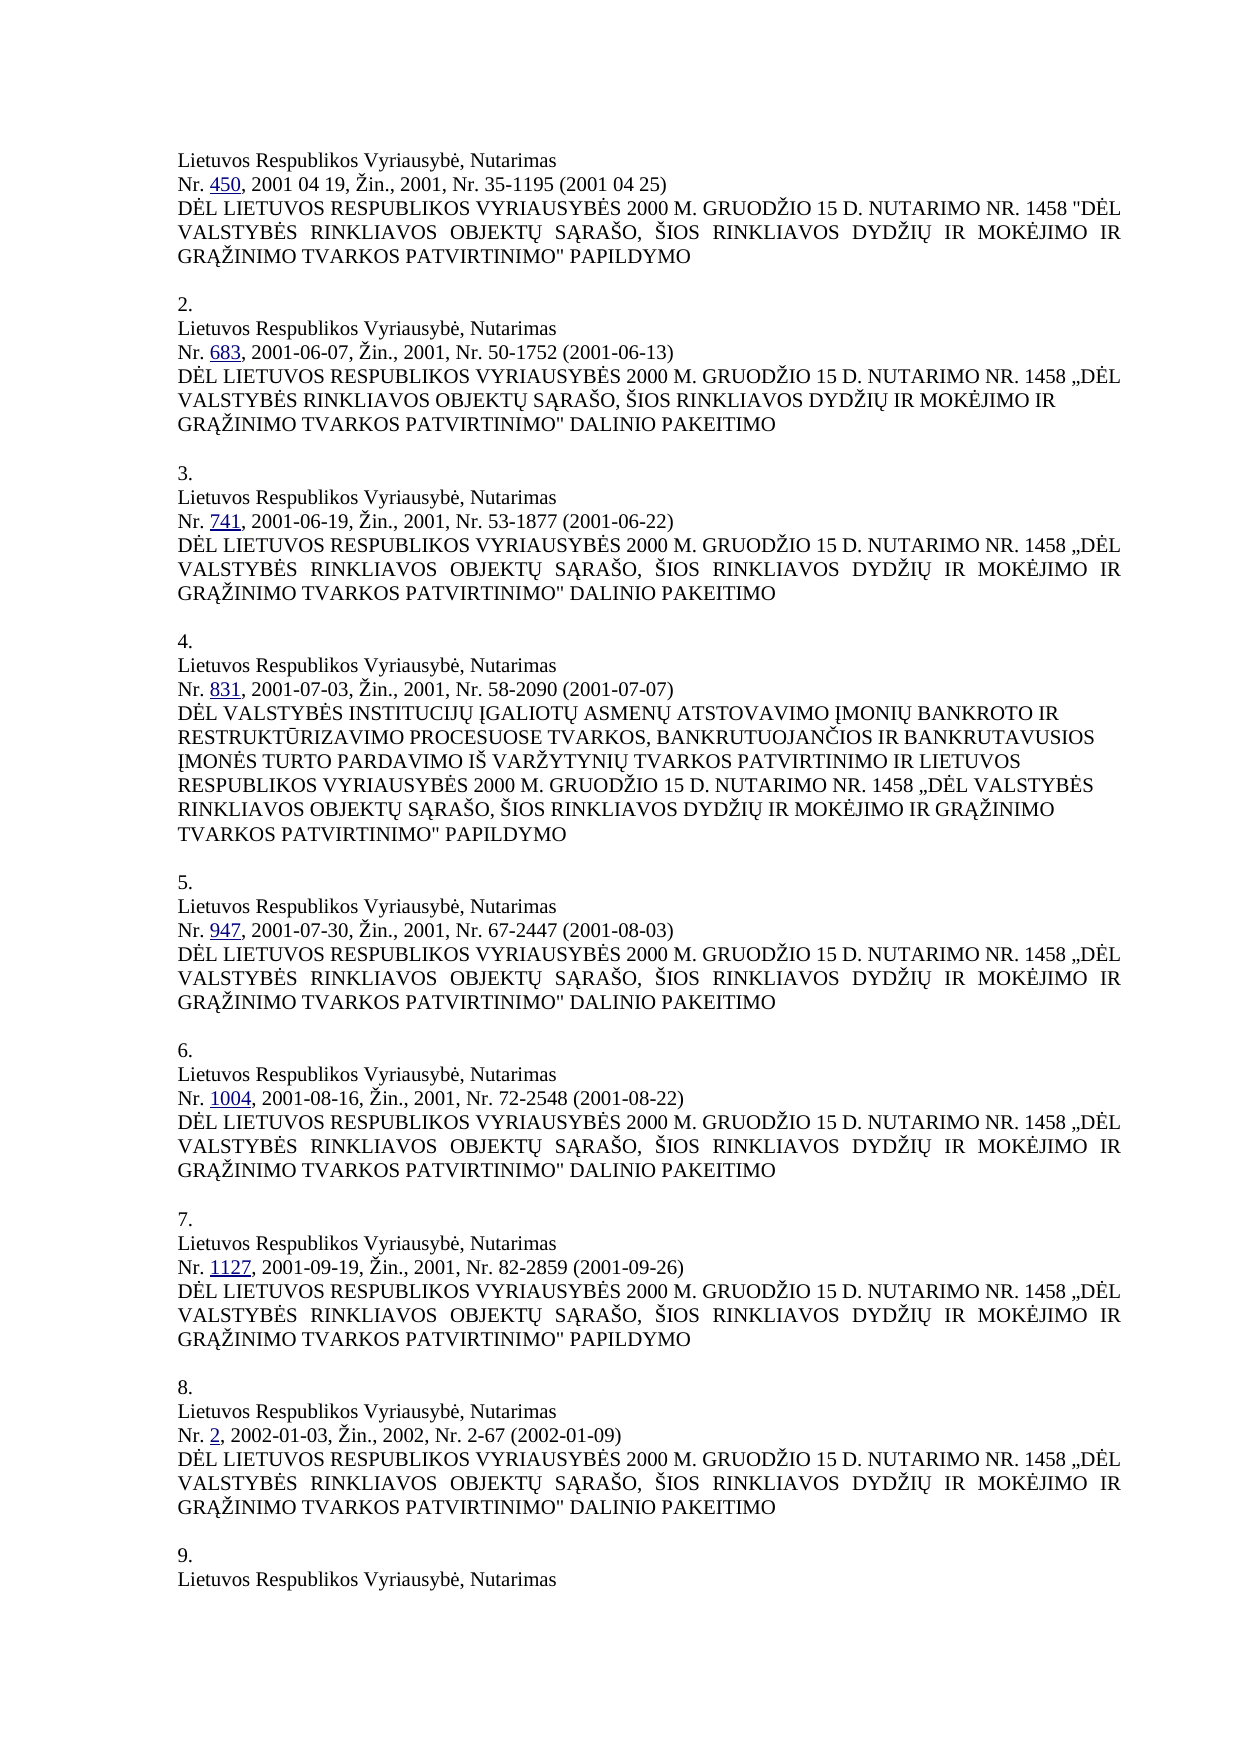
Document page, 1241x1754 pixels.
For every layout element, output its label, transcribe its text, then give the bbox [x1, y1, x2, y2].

text Nr. 741, 2001-06-19, Žin., 2001, Nr. 53-1877 (2001-06-22) [177, 509, 1122, 533]
text Lietuvos Respublikos Vyriausybė, Nutarimas [177, 1231, 1122, 1254]
text Nr. 1127, 2001-09-19, Žin., 2001, Nr. 82-2859 (2001-09-26) [177, 1254, 1122, 1279]
text Lietuvos Respublikos Vyriausybė, Nutarimas [177, 484, 1122, 509]
text DĖL VALSTYBĖS INSTITUCIJŲ ĮGALIOTŲ ASMENŲ ATSTOVAVIMO ĮMONIŲ BANKROTO IR RESTRUKTŪRIZAVIMO PROCESUOSE TVARKOS, BANKRUTUOJANČIOS IR BANKRUTAVUSIOS ĮMONĖS TURTO PARDAVIMO IŠ VARŽYTYNIŲ TVARKOS PATVIRTINIMO IR LIETUVOS RESPUBLIKOS VYRIAUSYBĖS 2000 M. GRUODŽIO 15 D. NUTARIMO NR. 1458 „DĖL VALSTYBĖS RINKLIAVOS OBJEKTŲ SĄRAŠO, ŠIOS RINKLIAVOS DYDŽIŲ IR MOKĖJIMO IR GRĄŽINIMO TVARKOS PATVIRTINIMO" PAPILDYMO [177, 701, 1122, 846]
text Lietuvos Respublikos Vyriausybė, Nutarimas [177, 1062, 1122, 1086]
text DĖL LIETUVOS RESPUBLIKOS VYRIAUSYBĖS 2000 M. GRUODŽIO 15 D. NUTARIMO NR. 1458 "DĖL VALSTYBĖS RINKLIAVOS OBJEKTŲ SĄRAŠO, ŠIOS RINKLIAVOS DYDŽIŲ IR MOKĖJIMO IR GRĄŽINIMO TVARKOS PATVIRTINIMO" PAPILDYMO [177, 196, 1122, 268]
text Nr. 683, 2001-06-07, Žin., 2001, Nr. 50-1752 (2001-06-13) [177, 340, 1122, 364]
text 4. [177, 629, 1122, 653]
text 9. [177, 1543, 1122, 1567]
text DĖL LIETUVOS RESPUBLIKOS VYRIAUSYBĖS 2000 M. GRUODŽIO 15 D. NUTARIMO NR. 1458 „DĖL VALSTYBĖS RINKLIAVOS OBJEKTŲ SĄRAŠO, ŠIOS RINKLIAVOS DYDŽIŲ IR MOKĖJIMO IR GRĄŽINIMO TVARKOS PATVIRTINIMO" DALINIO PAKEITIMO [177, 942, 1122, 1014]
text 7. [177, 1206, 1122, 1231]
text 6. [177, 1038, 1122, 1062]
text Nr. 947, 2001-07-30, Žin., 2001, Nr. 67-2447 (2001-08-03) [177, 918, 1122, 942]
text Lietuvos Respublikos Vyriausybė, Nutarimas [177, 1399, 1122, 1423]
text 3. [177, 461, 1122, 484]
text Nr. 831, 2001-07-03, Žin., 2001, Nr. 58-2090 (2001-07-07) [177, 677, 1122, 701]
text 2. [177, 292, 1122, 316]
text Nr. 450, 2001 04 19, Žin., 2001, Nr. 35-1195 (2001 04 25) [177, 172, 1122, 196]
text Nr. 2, 2002-01-03, Žin., 2002, Nr. 2-67 (2002-01-09) [177, 1423, 1122, 1447]
text 5. [177, 869, 1122, 894]
text 8. [177, 1375, 1122, 1399]
text DĖL LIETUVOS RESPUBLIKOS VYRIAUSYBĖS 2000 M. GRUODŽIO 15 D. NUTARIMO NR. 1458 „DĖL VALSTYBĖS RINKLIAVOS OBJEKTŲ SĄRAŠO, ŠIOS RINKLIAVOS DYDŽIŲ IR MOKĖJIMO IR GRĄŽINIMO TVARKOS PATVIRTINIMO" DALINIO PAKEITIMO [177, 364, 1122, 436]
text Lietuvos Respublikos Vyriausybė, Nutarimas [177, 653, 1122, 677]
text Lietuvos Respublikos Vyriausybė, Nutarimas [177, 148, 1122, 172]
text DĖL LIETUVOS RESPUBLIKOS VYRIAUSYBĖS 2000 M. GRUODŽIO 15 D. NUTARIMO NR. 1458 „DĖL VALSTYBĖS RINKLIAVOS OBJEKTŲ SĄRAŠO, ŠIOS RINKLIAVOS DYDŽIŲ IR MOKĖJIMO IR GRĄŽINIMO TVARKOS PATVIRTINIMO" DALINIO PAKEITIMO [177, 1447, 1122, 1519]
text DĖL LIETUVOS RESPUBLIKOS VYRIAUSYBĖS 2000 M. GRUODŽIO 15 D. NUTARIMO NR. 1458 „DĖL VALSTYBĖS RINKLIAVOS OBJEKTŲ SĄRAŠO, ŠIOS RINKLIAVOS DYDŽIŲ IR MOKĖJIMO IR GRĄŽINIMO TVARKOS PATVIRTINIMO" DALINIO PAKEITIMO [177, 1110, 1122, 1182]
text Lietuvos Respublikos Vyriausybė, Nutarimas [177, 894, 1122, 918]
text Lietuvos Respublikos Vyriausybė, Nutarimas [177, 316, 1122, 340]
text DĖL LIETUVOS RESPUBLIKOS VYRIAUSYBĖS 2000 M. GRUODŽIO 15 D. NUTARIMO NR. 1458 „DĖL VALSTYBĖS RINKLIAVOS OBJEKTŲ SĄRAŠO, ŠIOS RINKLIAVOS DYDŽIŲ IR MOKĖJIMO IR GRĄŽINIMO TVARKOS PATVIRTINIMO" DALINIO PAKEITIMO [177, 533, 1122, 605]
text Lietuvos Respublikos Vyriausybė, Nutarimas [177, 1567, 1122, 1591]
text DĖL LIETUVOS RESPUBLIKOS VYRIAUSYBĖS 2000 M. GRUODŽIO 15 D. NUTARIMO NR. 1458 „DĖL VALSTYBĖS RINKLIAVOS OBJEKTŲ SĄRAŠO, ŠIOS RINKLIAVOS DYDŽIŲ IR MOKĖJIMO IR GRĄŽINIMO TVARKOS PATVIRTINIMO" PAPILDYMO [177, 1279, 1122, 1351]
text Nr. 1004, 2001-08-16, Žin., 2001, Nr. 72-2548 (2001-08-22) [177, 1086, 1122, 1110]
